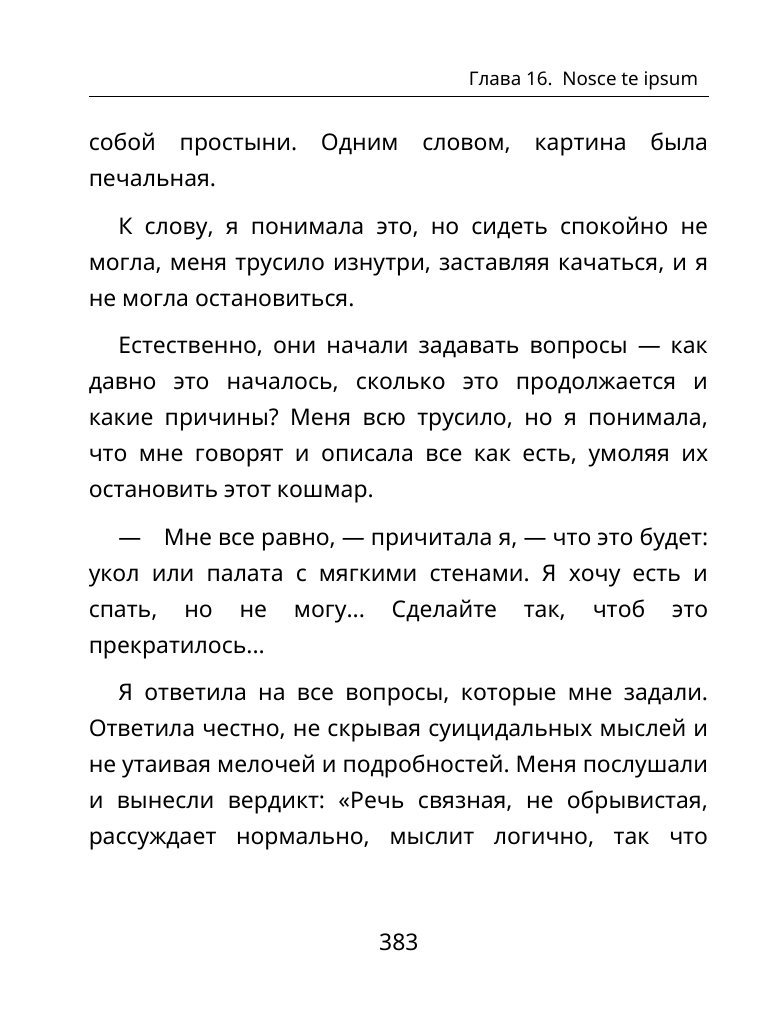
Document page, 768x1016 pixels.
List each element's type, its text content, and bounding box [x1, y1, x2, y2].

text собой простыни. Одним словом, картина была печальная. [88, 126, 709, 193]
text Я ответила на все вопросы, которые мне задали. Ответила честно, не скрывая суицидальных мыслей и не утаивая мелочей и подробностей. Меня послушали и вынесли вердикт: «Речь связная, не обрывистая, рассуждает нормально, мыслит логично, так что [88, 676, 709, 851]
list Мне все равно, — причитала я, — что это будет: укол или палата с мягкими стенами. Я хочу есть и спать, но не могу... Сделайте так, чтоб это прекратилось... [88, 521, 709, 660]
text Естественно, они начали задавать вопросы — как давно это началось, сколько это продолжается и какие причины? Меня всю трусило, но я понимала, что мне говорят и описала все как есть, умоляя их остановить этот кошмар. [88, 329, 709, 504]
text К слову, я понимала это, но сидеть спокойно не могла, меня трусило изнутри, заставляя качаться, и я не могла остановиться. [88, 210, 709, 313]
